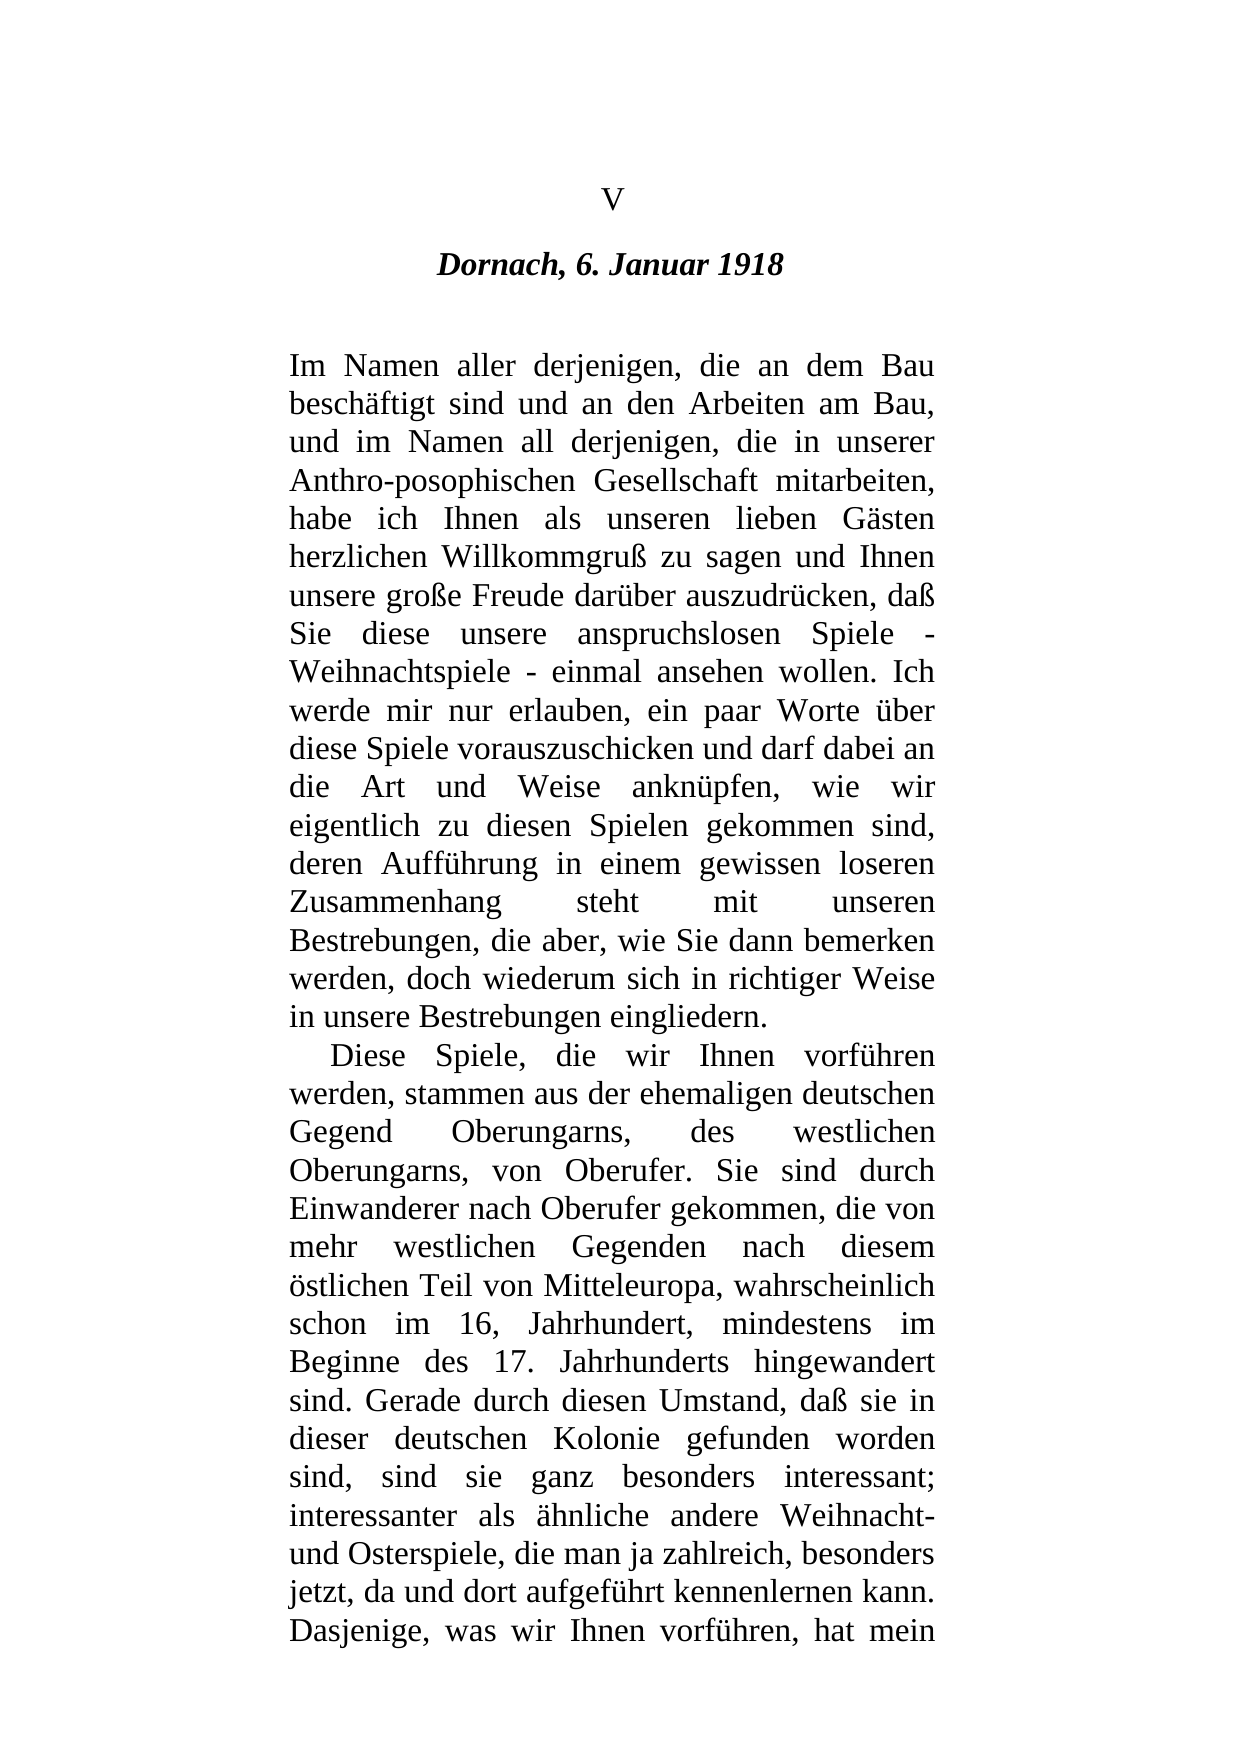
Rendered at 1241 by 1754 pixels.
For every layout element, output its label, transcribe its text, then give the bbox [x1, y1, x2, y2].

text V [289, 179, 936, 217]
text Dornach, 6. Januar 1918 [289, 244, 935, 282]
text Diese Spiele, die wir Ihnen vorführen werden, stammen aus der ehemaligen deutschen Gegend Oberungarns, des westlichen Oberungarns, von Oberufer. Sie sind durch Einwanderer nach Oberufer gekommen, die von mehr westlichen Gegenden nach diesem östlichen Teil von Mitteleuropa, wahrscheinlich schon im 16, Jahrhundert, mindestens im Beginne des 17. Jahrhunderts hingewandert sind. Gerade durch diesen Umstand, daß sie in dieser deutschen Kolonie gefunden worden sind, sind sie ganz besonders interessant; interessanter als ähnliche andere Weihnacht- und Osterspiele, die man ja zahlreich, besonders jetzt, da und dort aufgeführt kennenlernen kann. Dasjenige, was wir Ihnen vorführen, hat mein [289, 1035, 936, 1648]
text Im Namen aller derjenigen, die an dem Bau beschäftigt sind und an den Arbeiten am Bau, und im Namen all derjenigen, die in unserer Anthro-posophischen Gesellschaft mitarbeiten, habe ich Ihnen als unseren lieben Gästen herzlichen Willkommgruß zu sagen und Ihnen unsere große Freude darüber auszudrücken, daß Sie diese unsere anspruchslosen Spiele - Weihnachtspiele - einmal ansehen wollen. Ich werde mir nur erlauben, ein paar Worte über diese Spiele vorauszuschicken und darf dabei an die Art und Weise anknüpfen, wie wir eigentlich zu diesen Spielen gekommen sind, deren Aufführung in einem gewissen loseren Zusammenhang steht mit unseren Bestrebungen, die aber, wie Sie dann bemerken werden, doch wiederum sich in richtiger Weise in unsere Bestrebungen eingliedern. [289, 345, 936, 1035]
